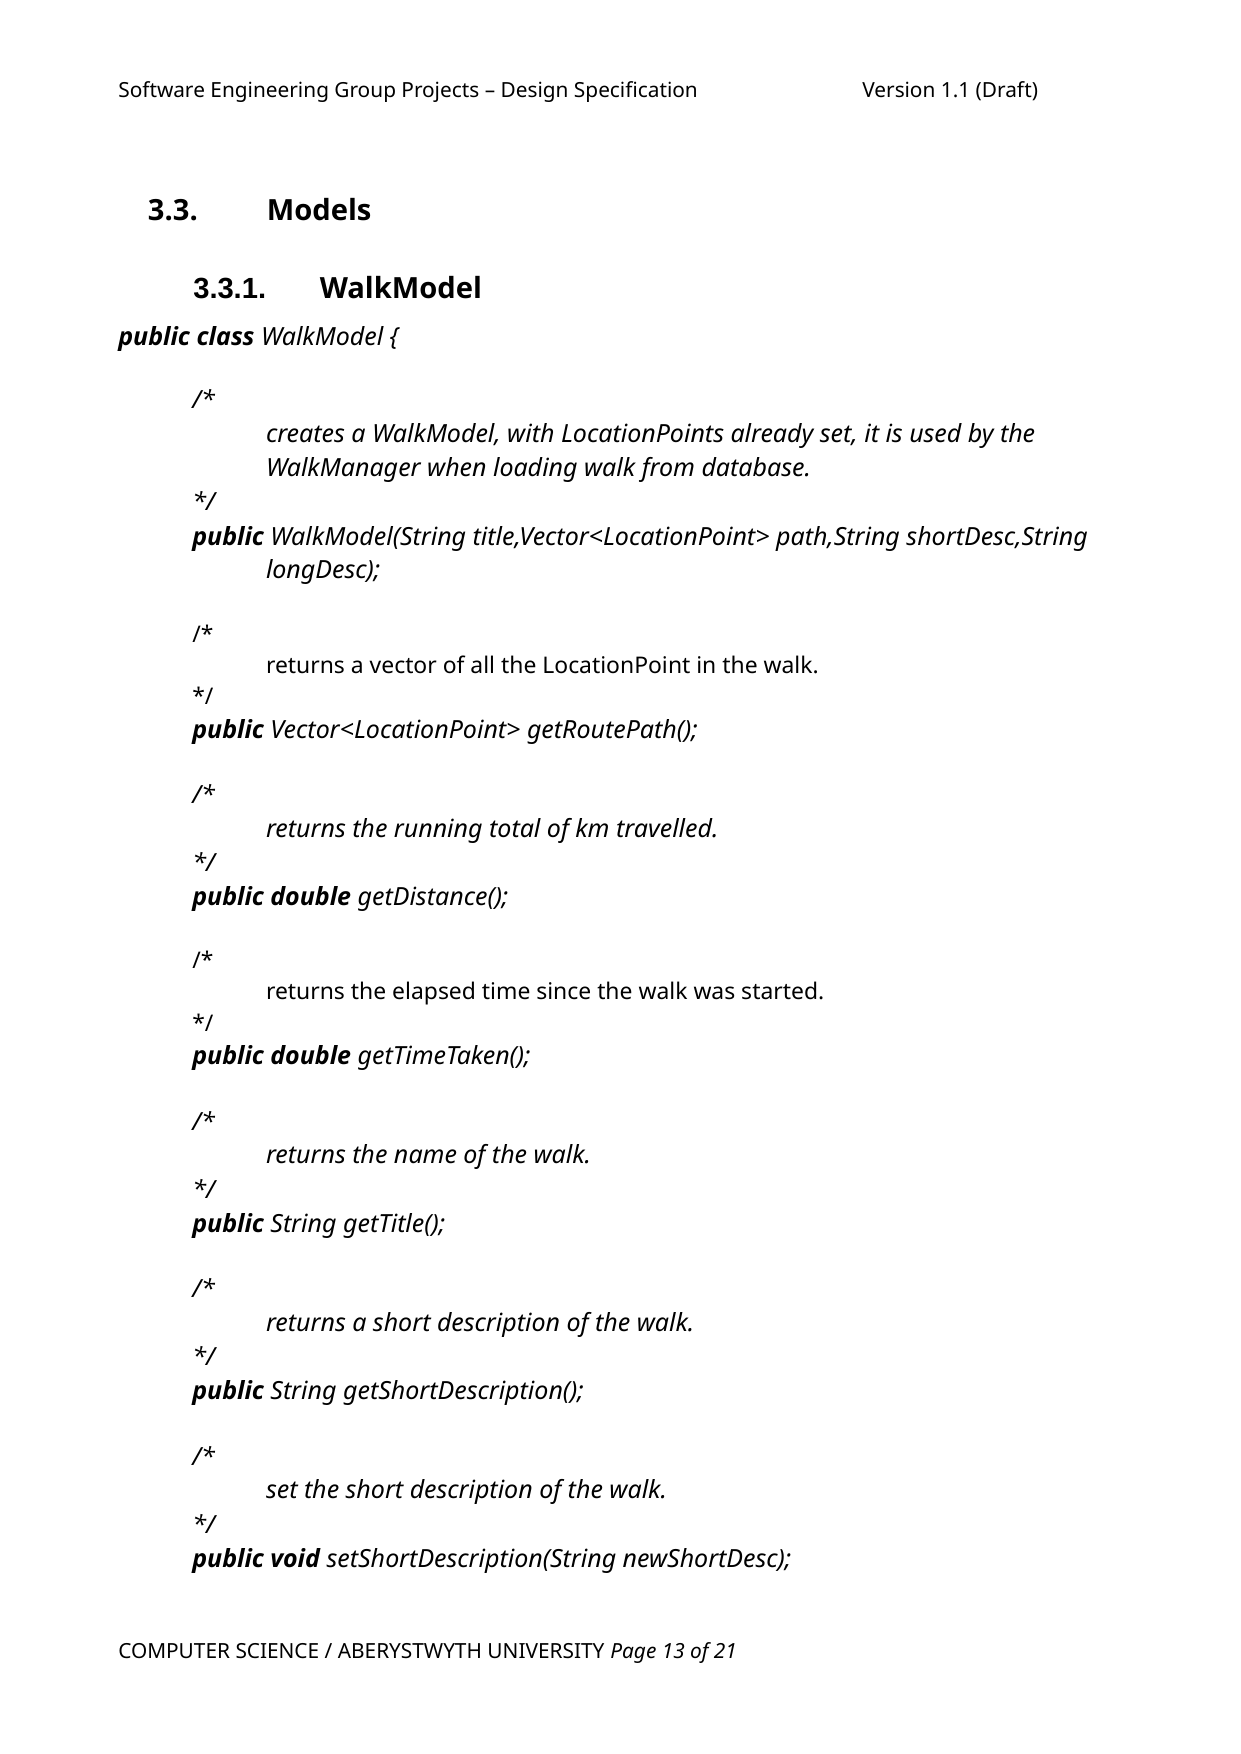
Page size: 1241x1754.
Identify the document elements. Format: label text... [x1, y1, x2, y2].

text public WalkModel(String title,Vector<LocationPoint> path,String shortDesc,String longDesc); [118, 518, 1122, 586]
text returns the elapsed time since the walk was started. [118, 975, 1122, 1007]
text returns a vector of all the LocationPoint in the walk. [118, 649, 1122, 680]
text /* [118, 777, 1122, 811]
text public String getShortDescription(); [118, 1373, 1122, 1407]
text */ [118, 484, 1122, 518]
text public void setShortDescription(String newShortDesc); [118, 1540, 1122, 1574]
subtitle Models [148, 190, 1122, 229]
text */ [118, 1506, 1122, 1540]
text public class WalkModel { [118, 319, 1122, 353]
subtitle WalkModel [193, 267, 1122, 307]
text public String getTitle(); [118, 1205, 1122, 1239]
text creates a WalkModel, with LocationPoints already set, it is used by the WalkManager when loading walk from database. [118, 416, 1122, 484]
text /* [118, 1438, 1122, 1472]
text /* [118, 1271, 1122, 1305]
text */ [118, 1339, 1122, 1373]
text /* [118, 382, 1122, 416]
text */ [118, 845, 1122, 879]
text */ [118, 1007, 1122, 1038]
text public Vector<LocationPoint> getRoutePath(); [118, 711, 1122, 745]
text set the short description of the walk. [118, 1472, 1122, 1506]
text returns a short description of the walk. [118, 1305, 1122, 1339]
text returns the running total of km travelled. [118, 811, 1122, 845]
text /* [118, 617, 1122, 649]
text */ [118, 1171, 1122, 1205]
text */ [118, 680, 1122, 711]
text /* [118, 944, 1122, 975]
text public double getTimeTaken(); [118, 1038, 1122, 1072]
text returns the name of the walk. [118, 1137, 1122, 1171]
text /* [118, 1103, 1122, 1137]
text public double getDistance(); [118, 879, 1122, 913]
